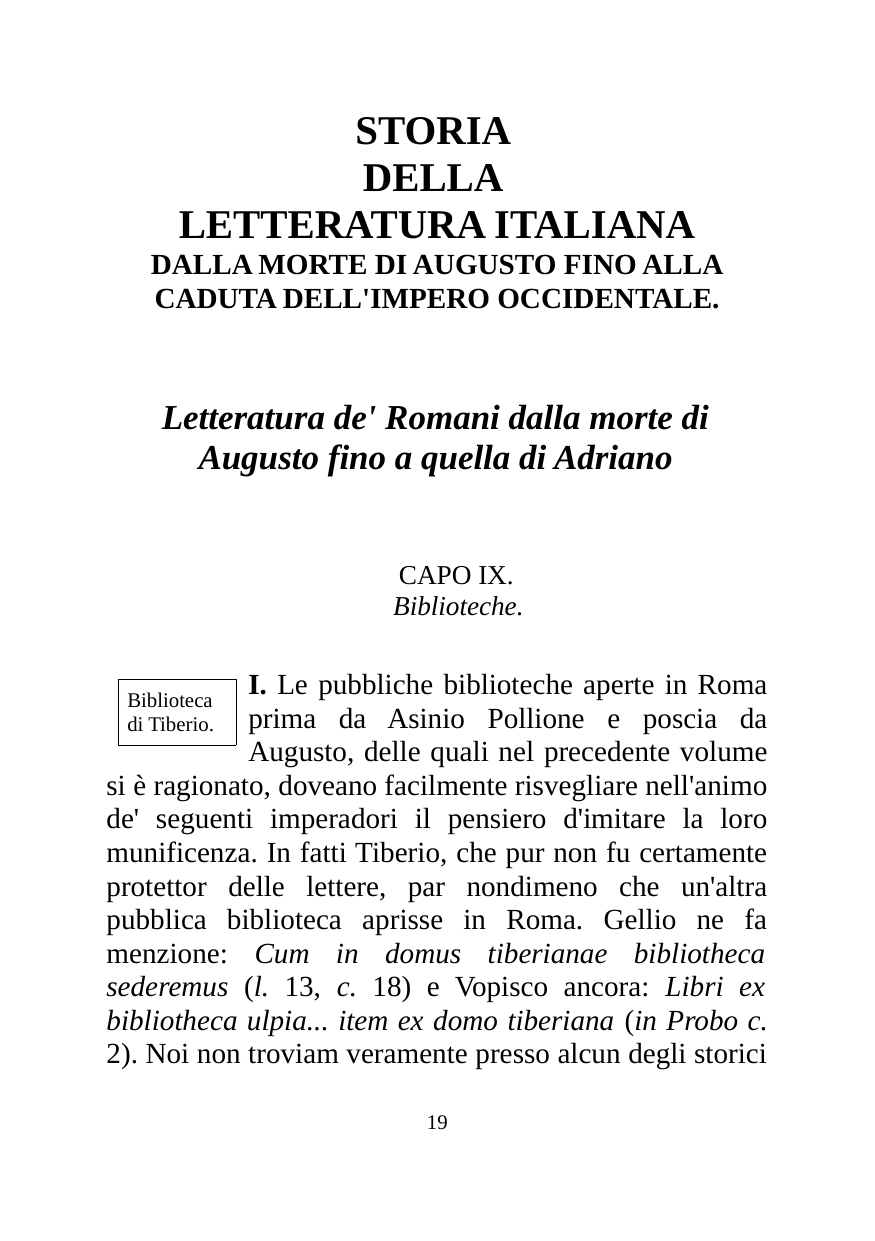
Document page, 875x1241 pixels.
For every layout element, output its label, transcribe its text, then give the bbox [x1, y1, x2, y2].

subtitle STORIA DELLA LETTERATURA ITALIANA DALLA MORTE DI AUGUSTO FINO ALLA CADUTA DELL'IMPERO OCCIDENTALE. [106, 106, 768, 314]
subtitle Letteratura de' Romani dalla morte di Augusto fino a quella di Adriano [106, 397, 768, 477]
subtitle CAPO IX. Biblioteche. [151, 559, 768, 621]
text I. Le pubbliche biblioteche aperte in Roma prima da Asinio Pollione e poscia da Augusto, delle quali nel precedente volume si è ragionato, doveano facilmente risvegliare nell'animo de' seguenti imperadori il pensiero d'imitare la loro munificenza. In fatti Tiberio, che pur non fu certamente protettor delle lettere, par nondimeno che un'altra pubblica biblioteca aprisse in Roma. Gellio ne fa menzione: Cum in domus tiberianae bibliotheca sederemus (l. 13, c. 18) e Vopisco ancora: Libri ex bibliotheca ulpia... item ex domo tiberiana (in Probo c. 2). Noi non troviam veramente presso alcun degli storici [106, 667, 768, 1070]
text Biblioteca di Tiberio. [127, 688, 227, 736]
